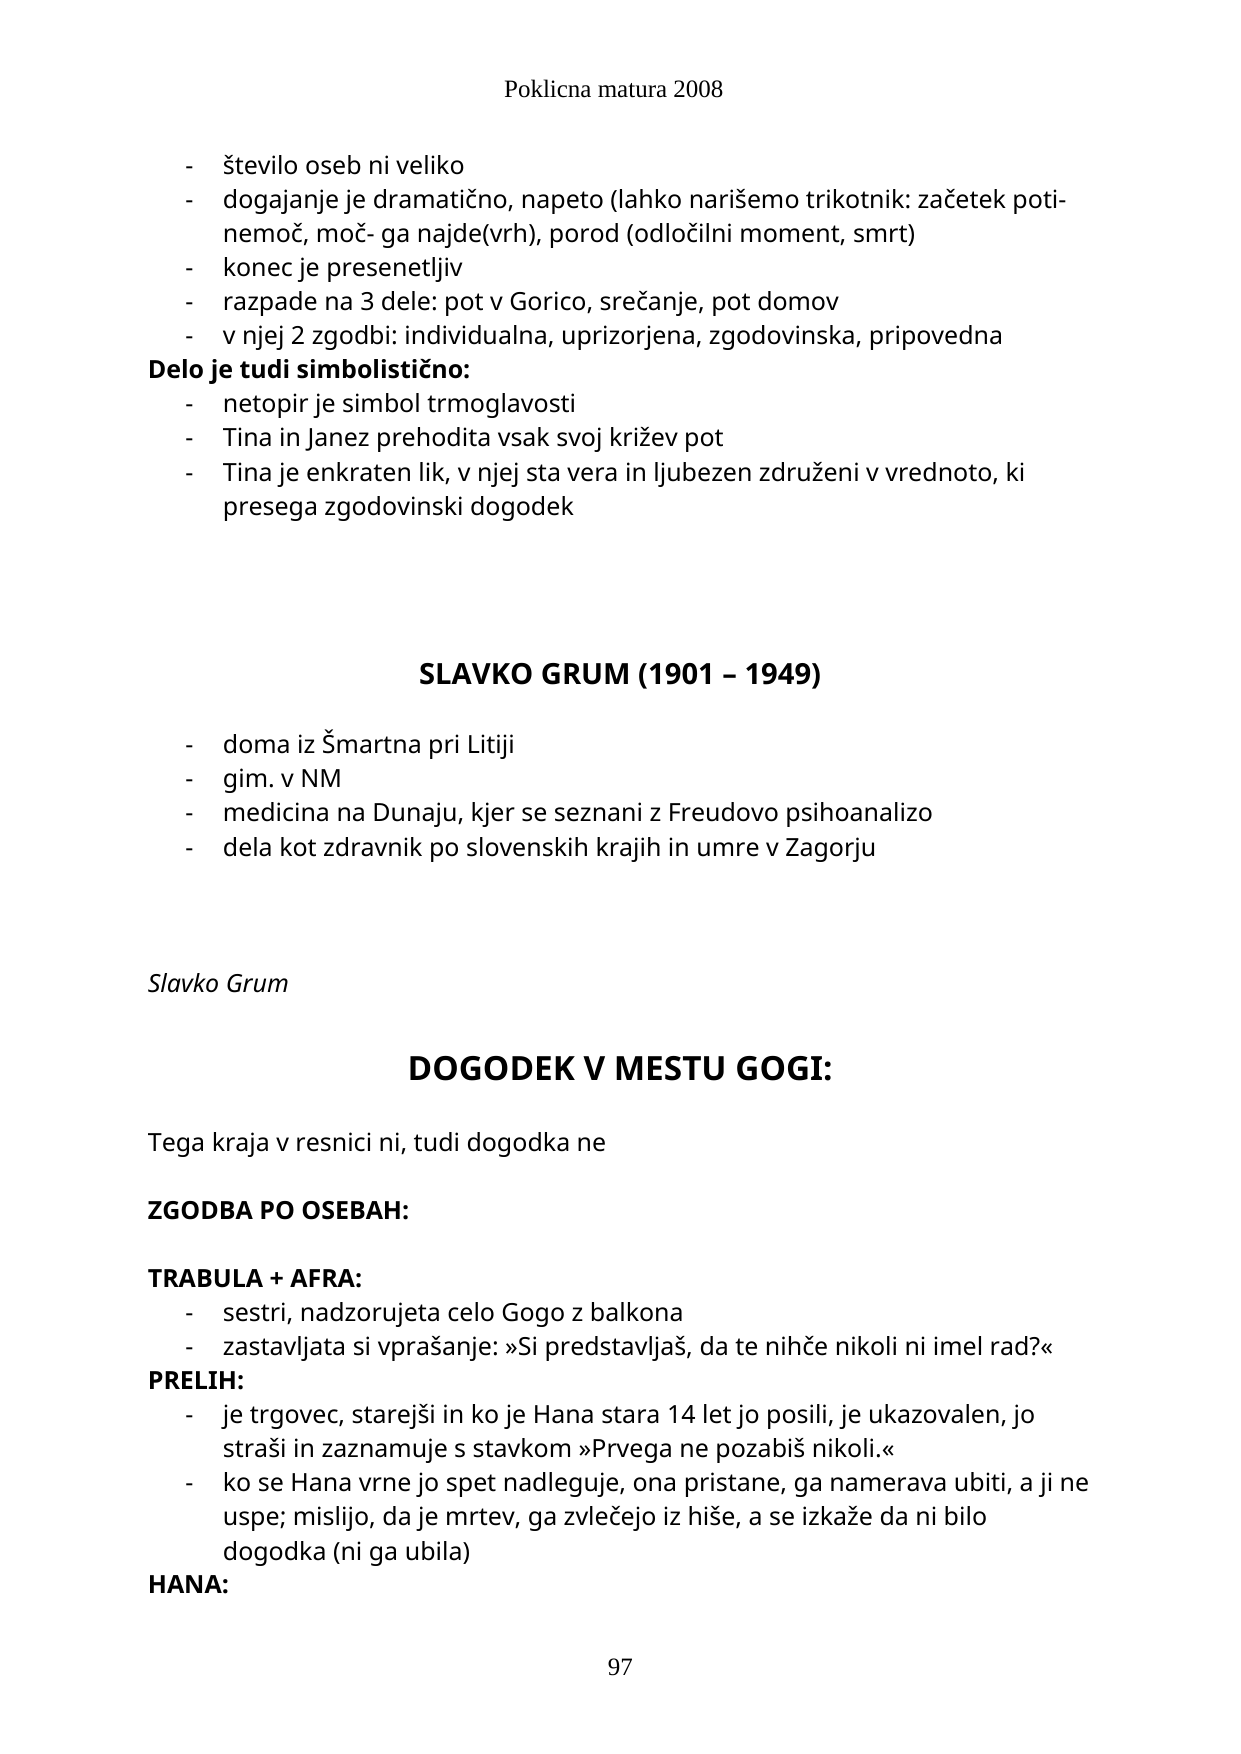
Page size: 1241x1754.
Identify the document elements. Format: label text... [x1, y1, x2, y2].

list razpade na 3 dele: pot v Gorico, srečanje, pot domov [185, 284, 1093, 318]
list število oseb ni veliko [185, 148, 1093, 182]
list dela kot zdravnik po slovenskih krajih in umre v Zagorju [185, 829, 1093, 863]
text SLAVKO GRUM (1901 – 1949) [148, 653, 1093, 693]
text Tega kraja v resnici ni, tudi dogodka ne [148, 1124, 1093, 1158]
list medicina na Dunaju, kjer se seznani z Freudovo psihoanalizo [185, 795, 1093, 829]
text ZGODBA PO OSEBAH: [148, 1192, 1093, 1227]
list je trgovec, starejši in ko je Hana stara 14 let jo posili, je ukazovalen, jo straši in zaznamuje s stavkom »Prvega ne pozabiš nikoli.« [185, 1397, 1093, 1465]
list ko se Hana vrne jo spet nadleguje, ona pristane, ga namerava ubiti, a ji ne uspe; mislijo, da je mrtev, ga zvlečejo iz hiše, a se izkaže da ni bilo dogodka (ni ga ubila) [185, 1465, 1093, 1567]
list gim. v NM [185, 761, 1093, 795]
text TRABULA + AFRA: [148, 1261, 1093, 1295]
list dogajanje je dramatično, napeto (lahko narišemo trikotnik: začetek poti- nemoč, moč- ga najde(vrh), porod (odločilni moment, smrt) [185, 182, 1093, 250]
text DOGODEK V MESTU GOGI: [148, 1045, 1093, 1090]
text PRELIH: [148, 1363, 1093, 1397]
text Slavko Grum [148, 965, 1093, 999]
list Tina in Janez prehodita vsak svoj križev pot [185, 420, 1093, 454]
list konec je presenetljiv [185, 250, 1093, 284]
text Delo je tudi simbolistično: [148, 352, 1093, 386]
list doma iz Šmartna pri Litiji [185, 727, 1093, 761]
list Tina je enkraten lik, v njej sta vera in ljubezen združeni v vrednoto, ki presega zgodovinski dogodek [185, 454, 1093, 522]
text HANA: [148, 1567, 1093, 1601]
list sestri, nadzorujeta celo Gogo z balkona [185, 1295, 1093, 1329]
list v njej 2 zgodbi: individualna, uprizorjena, zgodovinska, pripovedna [185, 318, 1093, 352]
list zastavljata si vprašanje: »Si predstavljaš, da te nihče nikoli ni imel rad?« [185, 1329, 1093, 1363]
list netopir je simbol trmoglavosti [185, 386, 1093, 420]
